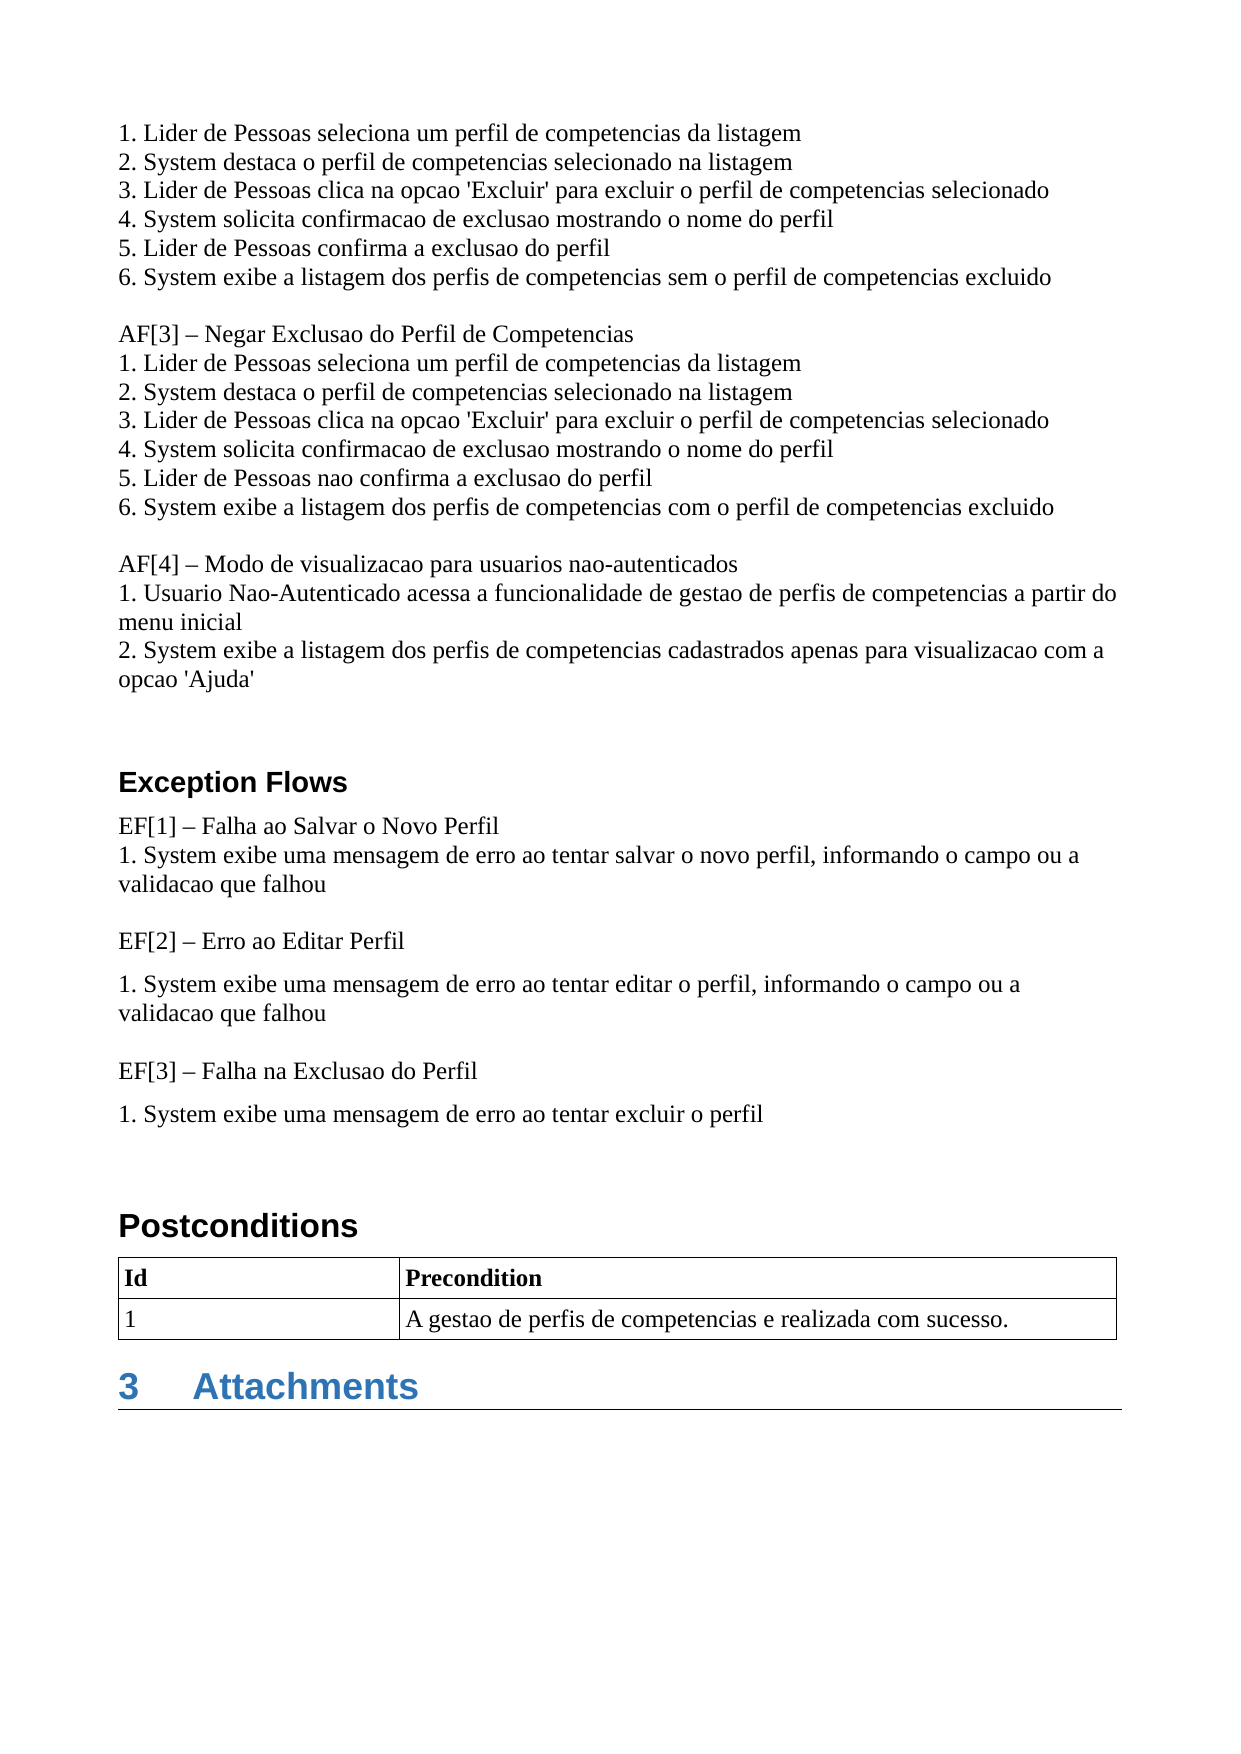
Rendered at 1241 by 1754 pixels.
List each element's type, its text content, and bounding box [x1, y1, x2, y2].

text 1. Lider de Pessoas seleciona um perfil de competencias da listagem [118, 348, 1122, 377]
table_cell A gestao de perfis de competencias e realizada com sucesso. [400, 1299, 1116, 1339]
text EF[1] – Falha ao Salvar o Novo Perfil [118, 811, 1122, 840]
text 4. System solicita confirmacao de exclusao mostrando o nome do perfil [118, 434, 1122, 463]
text 1. Usuario Nao-Autenticado acessa a funcionalidade de gestao de perfis de competencias a partir do menu inicial [118, 578, 1122, 636]
text 6. System exibe a listagem dos perfis de competencias com o perfil de competencias excluido [118, 492, 1122, 521]
text 5. Lider de Pessoas confirma a exclusao do perfil [118, 233, 1122, 262]
text 1. System exibe uma mensagem de erro ao tentar salvar o novo perfil, informando o campo ou a validacao que falhou [118, 840, 1122, 897]
table_cell 1 [119, 1299, 399, 1339]
text 2. System destaca o perfil de competencias selecionado na listagem [118, 377, 1122, 406]
text 6. System exibe a listagem dos perfis de competencias sem o perfil de competencias excluido [118, 262, 1122, 291]
subtitle Postconditions [118, 1206, 1122, 1245]
text 2. System exibe a listagem dos perfis de competencias cadastrados apenas para visualizacao com a opcao 'Ajuda' [118, 636, 1122, 693]
text AF[4] – Modo de visualizacao para usuarios nao-autenticados [118, 549, 1122, 578]
subtitle Attachments [118, 1364, 1122, 1409]
table_header Id [119, 1258, 399, 1298]
text EF[3] – Falha na Exclusao do Perfil [118, 1056, 1122, 1084]
text EF[2] – Erro ao Editar Perfil [118, 926, 1122, 955]
text 1. System exibe uma mensagem de erro ao tentar excluir o perfil [118, 1099, 1122, 1128]
text 1. Lider de Pessoas seleciona um perfil de competencias da listagem [118, 118, 1122, 147]
table_header Precondition [400, 1258, 1116, 1298]
text 4. System solicita confirmacao de exclusao mostrando o nome do perfil [118, 204, 1122, 233]
subtitle Exception Flows [118, 765, 1122, 799]
text 3. Lider de Pessoas clica na opcao 'Excluir' para excluir o perfil de competencias selecionado [118, 406, 1122, 434]
text 1. System exibe uma mensagem de erro ao tentar editar o perfil, informando o campo ou a validacao que falhou [118, 969, 1122, 1027]
text 5. Lider de Pessoas nao confirma a exclusao do perfil [118, 463, 1122, 492]
text 3. Lider de Pessoas clica na opcao 'Excluir' para excluir o perfil de competencias selecionado [118, 176, 1122, 204]
text AF[3] – Negar Exclusao do Perfil de Competencias [118, 319, 1122, 348]
text 2. System destaca o perfil de competencias selecionado na listagem [118, 147, 1122, 176]
